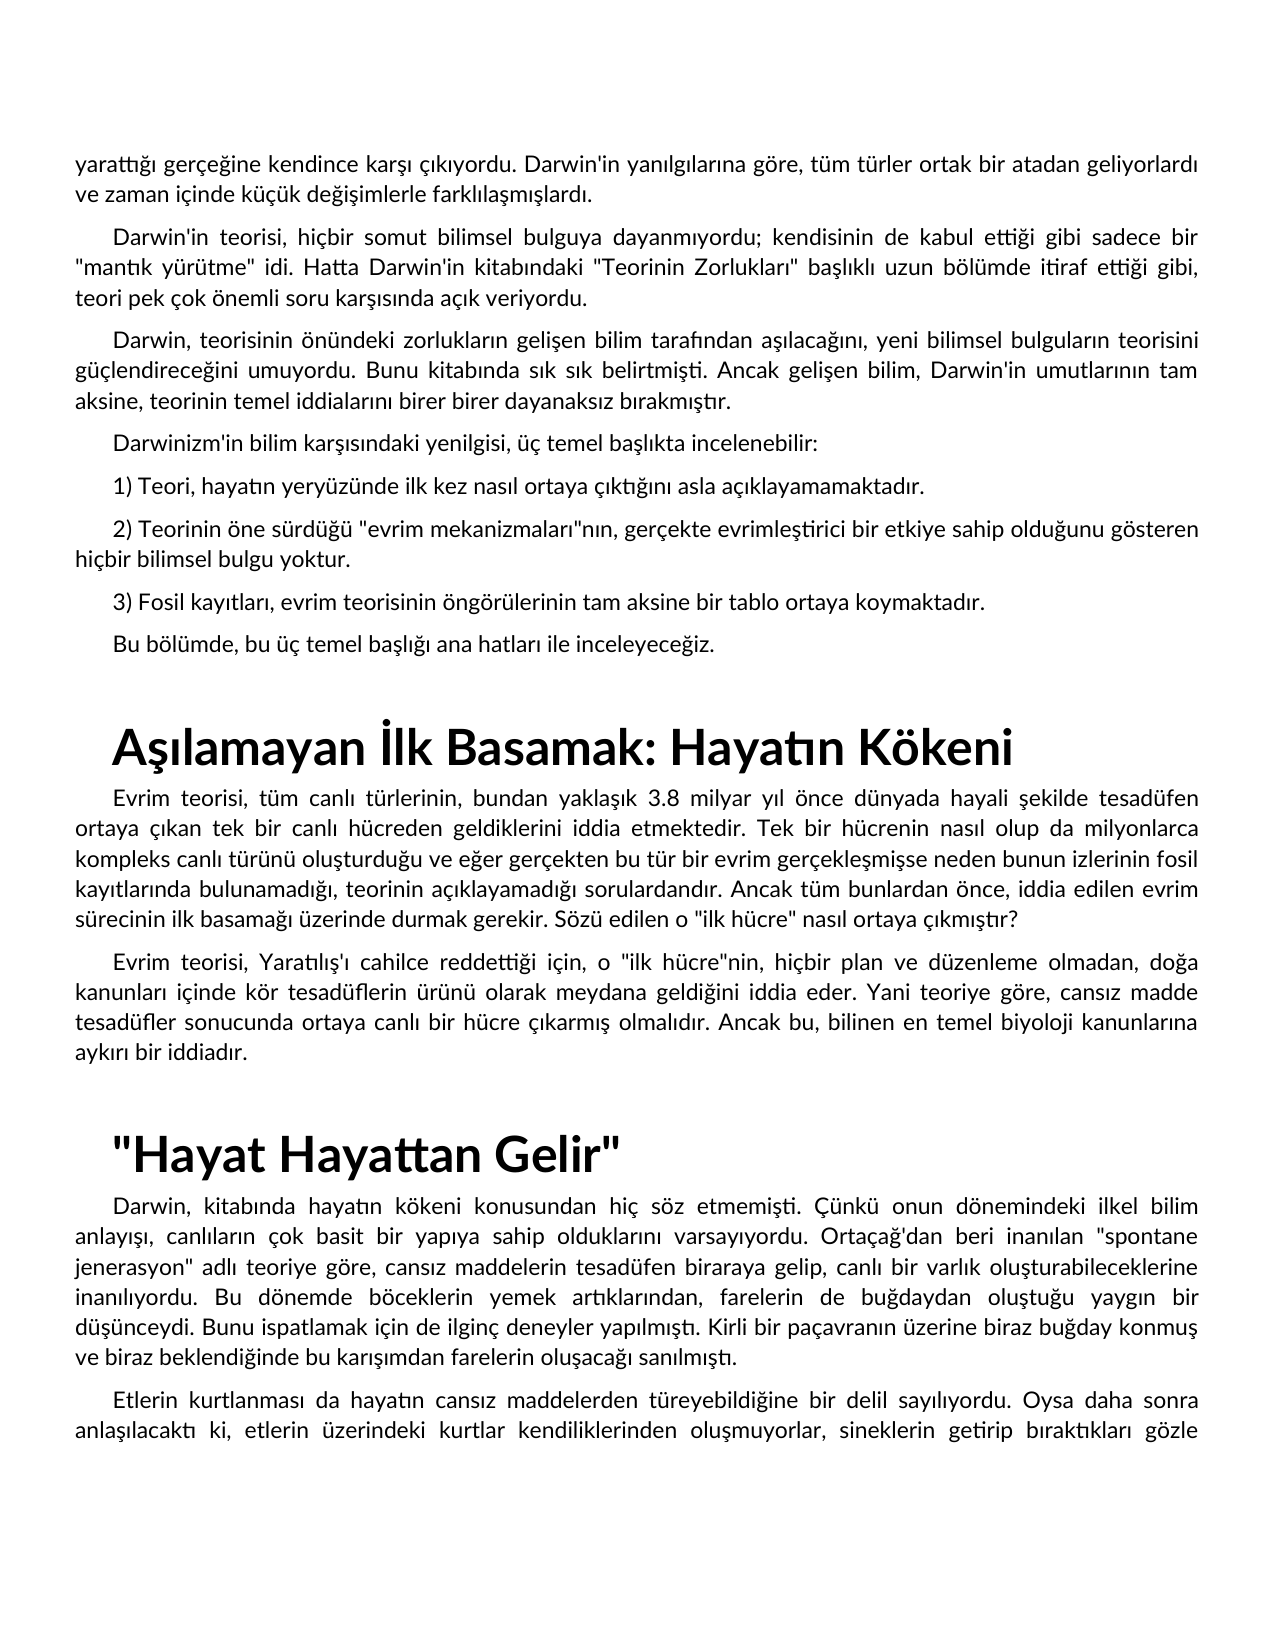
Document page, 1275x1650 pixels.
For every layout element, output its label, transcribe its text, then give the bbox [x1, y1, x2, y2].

text 1) Teori, hayatın yeryüzünde ilk kez nasıl ortaya çıktığını asla açıklayamamaktadır. [75, 472, 1200, 499]
text Darwin, kitabında hayatın kökeni konusundan hiç söz etmemişti. Çünkü onun dönemindeki ilkel bilim anlayışı, canlıların çok basit bir yapıya sahip olduklarını varsayıyordu. Ortaçağ'dan beri inanılan "spontane jenerasyon" adlı teoriye göre, cansız maddelerin tesadüfen biraraya gelip, canlı bir varlık oluşturabileceklerine inanılıyordu. Bu dönemde böceklerin yemek artıklarından, farelerin de buğdaydan oluştuğu yaygın bir düşünceydi. Bunu ispatlamak için de ilginç deneyler yapılmıştı. Kirli bir paçavranın üzerine biraz buğday konmuş ve biraz beklendiğinde bu karışımdan farelerin oluşacağı sanılmıştı. [75, 1192, 1200, 1370]
text 2) Teorinin öne sürdüğü "evrim mekanizmaları"nın, gerçekte evrimleştirici bir etkiye sahip olduğunu gösteren hiçbir bilimsel bulgu yoktur. [75, 514, 1200, 572]
subtitle Aşılamayan İlk Basamak: Hayatın Kökeni [112, 716, 1200, 776]
subtitle "Hayat Hayattan Gelir" [112, 1123, 1200, 1183]
text Evrim teorisi, Yaratılış'ı cahilce reddettiği için, o "ilk hücre"nin, hiçbir plan ve düzenleme olmadan, doğa kanunları içinde kör tesadüflerin ürünü olarak meydana geldiğini iddia eder. Yani teoriye göre, cansız madde tesadüfler sonucunda ortaya canlı bir hücre çıkarmış olmalıdır. Ancak bu, bilinen en temel biyoloji kanunlarına aykırı bir iddiadır. [75, 947, 1200, 1066]
text Etlerin kurtlanması da hayatın cansız maddelerden türeyebildiğine bir delil sayılıyordu. Oysa daha sonra anlaşılacaktı ki, etlerin üzerindeki kurtlar kendiliklerinden oluşmuyorlar, sineklerin getirip bıraktıkları gözle [75, 1386, 1200, 1443]
text Darwin'in teorisi, hiçbir somut bilimsel bulguya dayanmıyordu; kendisinin de kabul ettiği gibi sadece bir "mantık yürütme" idi. Hatta Darwin'in kitabındaki "Teorinin Zorlukları" başlıklı uzun bölümde itiraf ettiği gibi, teori pek çok önemli soru karşısında açık veriyordu. [75, 223, 1200, 311]
text Evrim teorisi, tüm canlı türlerinin, bundan yaklaşık 3.8 milyar yıl önce dünyada hayali şekilde tesadüfen ortaya çıkan tek bir canlı hücreden geldiklerini iddia etmektedir. Tek bir hücrenin nasıl olup da milyonlarca kompleks canlı türünü oluşturduğu ve eğer gerçekten bu tür bir evrim gerçekleşmişse neden bunun izlerinin fosil kayıtlarında bulunamadığı, teorinin açıklayamadığı sorulardandır. Ancak tüm bunlardan önce, iddia edilen evrim sürecinin ilk basamağı üzerinde durmak gerekir. Sözü edilen o "ilk hücre" nasıl ortaya çıkmıştır? [75, 784, 1200, 932]
text Darwinizm'in bilim karşısındaki yenilgisi, üç temel başlıkta incelenebilir: [75, 429, 1200, 457]
text Darwin, teorisinin önündeki zorlukların gelişen bilim tarafından aşılacağını, yeni bilimsel bulguların teorisini güçlendireceğini umuyordu. Bunu kitabında sık sık belirtmişti. Ancak gelişen bilim, Darwin'in umutlarının tam aksine, teorinin temel iddialarını birer birer dayanaksız bırakmıştır. [75, 326, 1200, 414]
text 3) Fosil kayıtları, evrim teorisinin öngörülerinin tam aksine bir tablo ortaya koymaktadır. [75, 587, 1200, 615]
text Bu bölümde, bu üç temel başlığı ana hatları ile inceleyeceğiz. [75, 630, 1200, 658]
text yarattığı gerçeğine kendince karşı çıkıyordu. Darwin'in yanılgılarına göre, tüm türler ortak bir atadan geliyorlardı ve zaman içinde küçük değişimlerle farklılaşmışlardı. [75, 150, 1200, 208]
